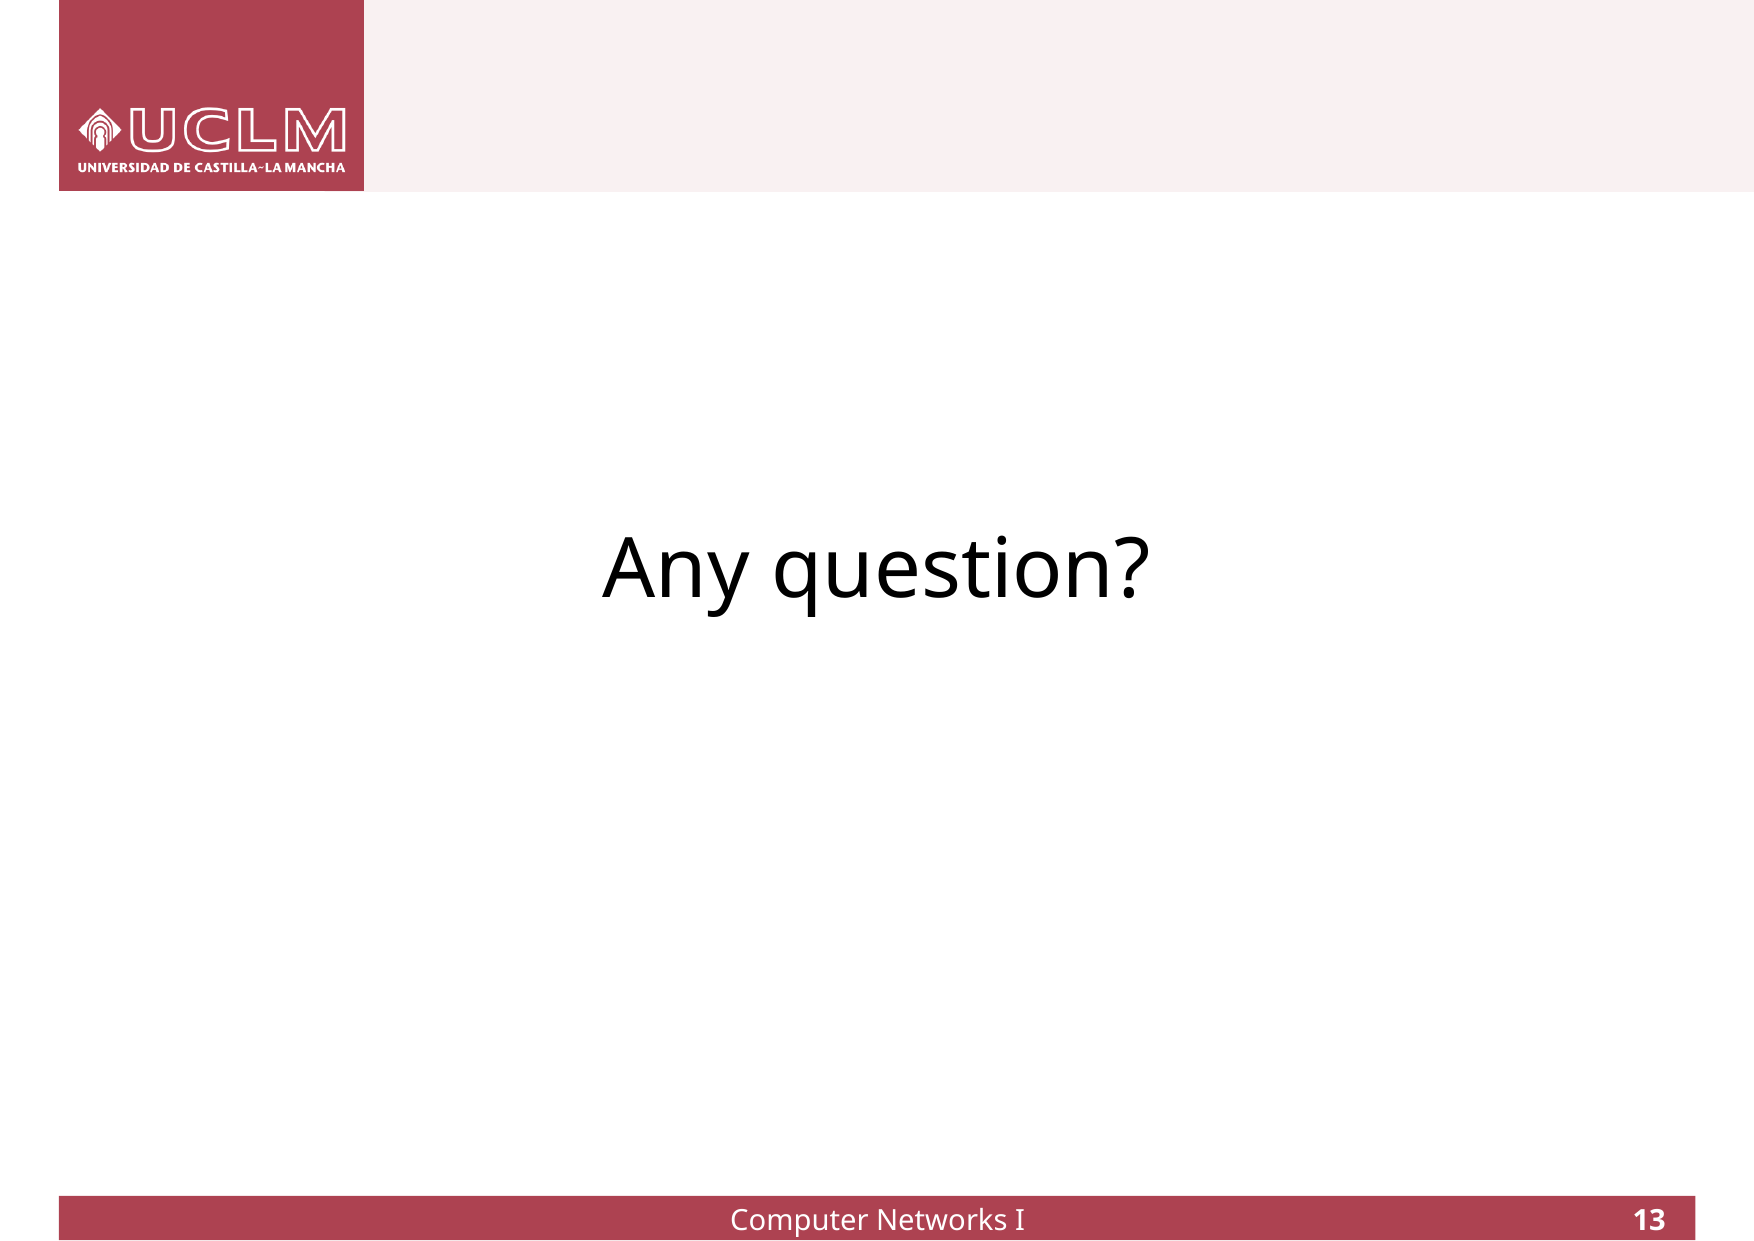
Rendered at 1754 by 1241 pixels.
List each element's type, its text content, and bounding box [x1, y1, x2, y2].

picture [59, 0, 364, 191]
footer Computer Networks I [599, 1200, 1156, 1236]
slide_number [1257, 1200, 1666, 1236]
text_box Any question? [87, 513, 1667, 814]
